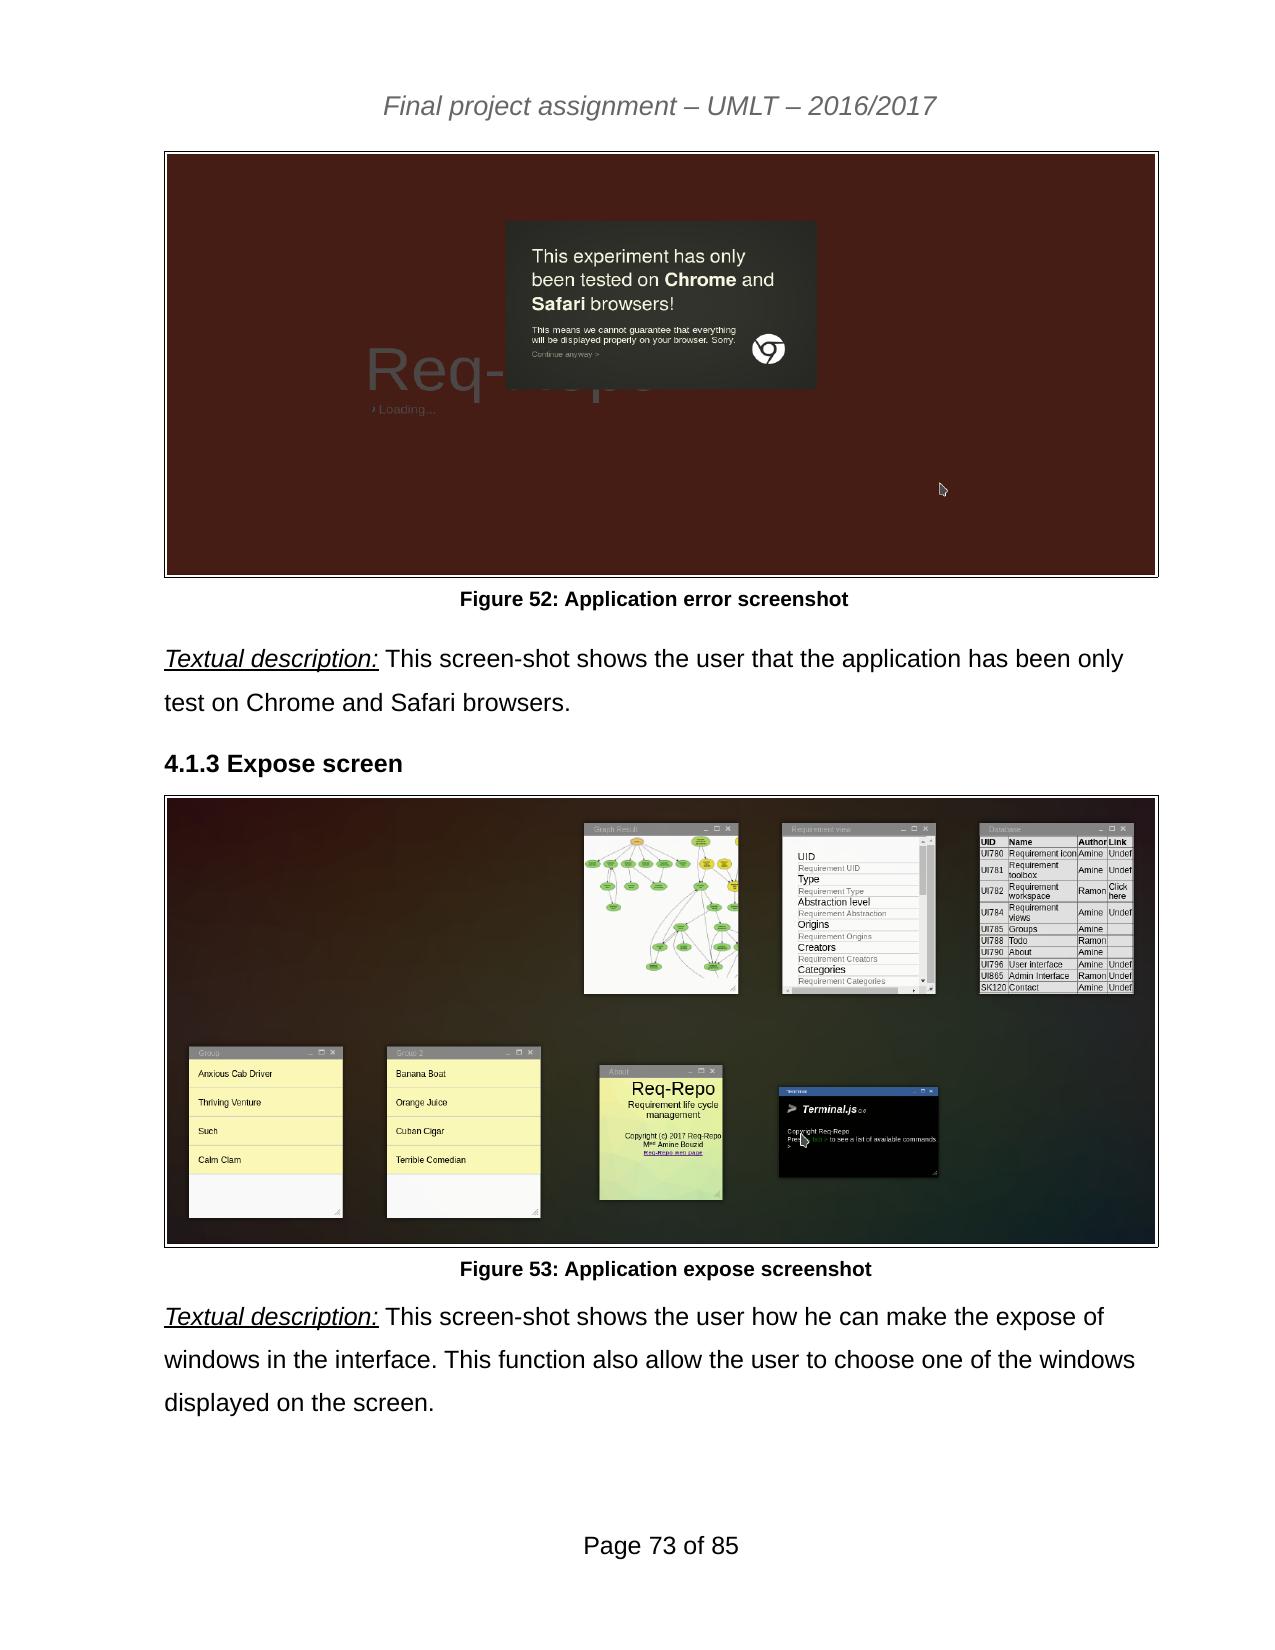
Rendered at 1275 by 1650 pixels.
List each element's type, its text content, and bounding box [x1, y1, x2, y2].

text Textual description: This screen-shot shows the user how he can make the expose of windows in the interface. This function also allow the user to choose one of the windows displayed on the screen. [164, 1302, 1158, 1417]
picture [167, 798, 1155, 1244]
picture [167, 154, 1155, 575]
text Textual description: This screen-shot shows the user that the application has been only test on Chrome and Safari browsers. [164, 644, 1158, 716]
subtitle 4.1.3 Expose screen [164, 749, 1158, 777]
text [165, 152, 1158, 577]
text [165, 796, 1158, 1247]
text Figure 52: Application error screenshot [164, 578, 1158, 612]
text Figure 53: Application expose screenshot [164, 1248, 1158, 1281]
